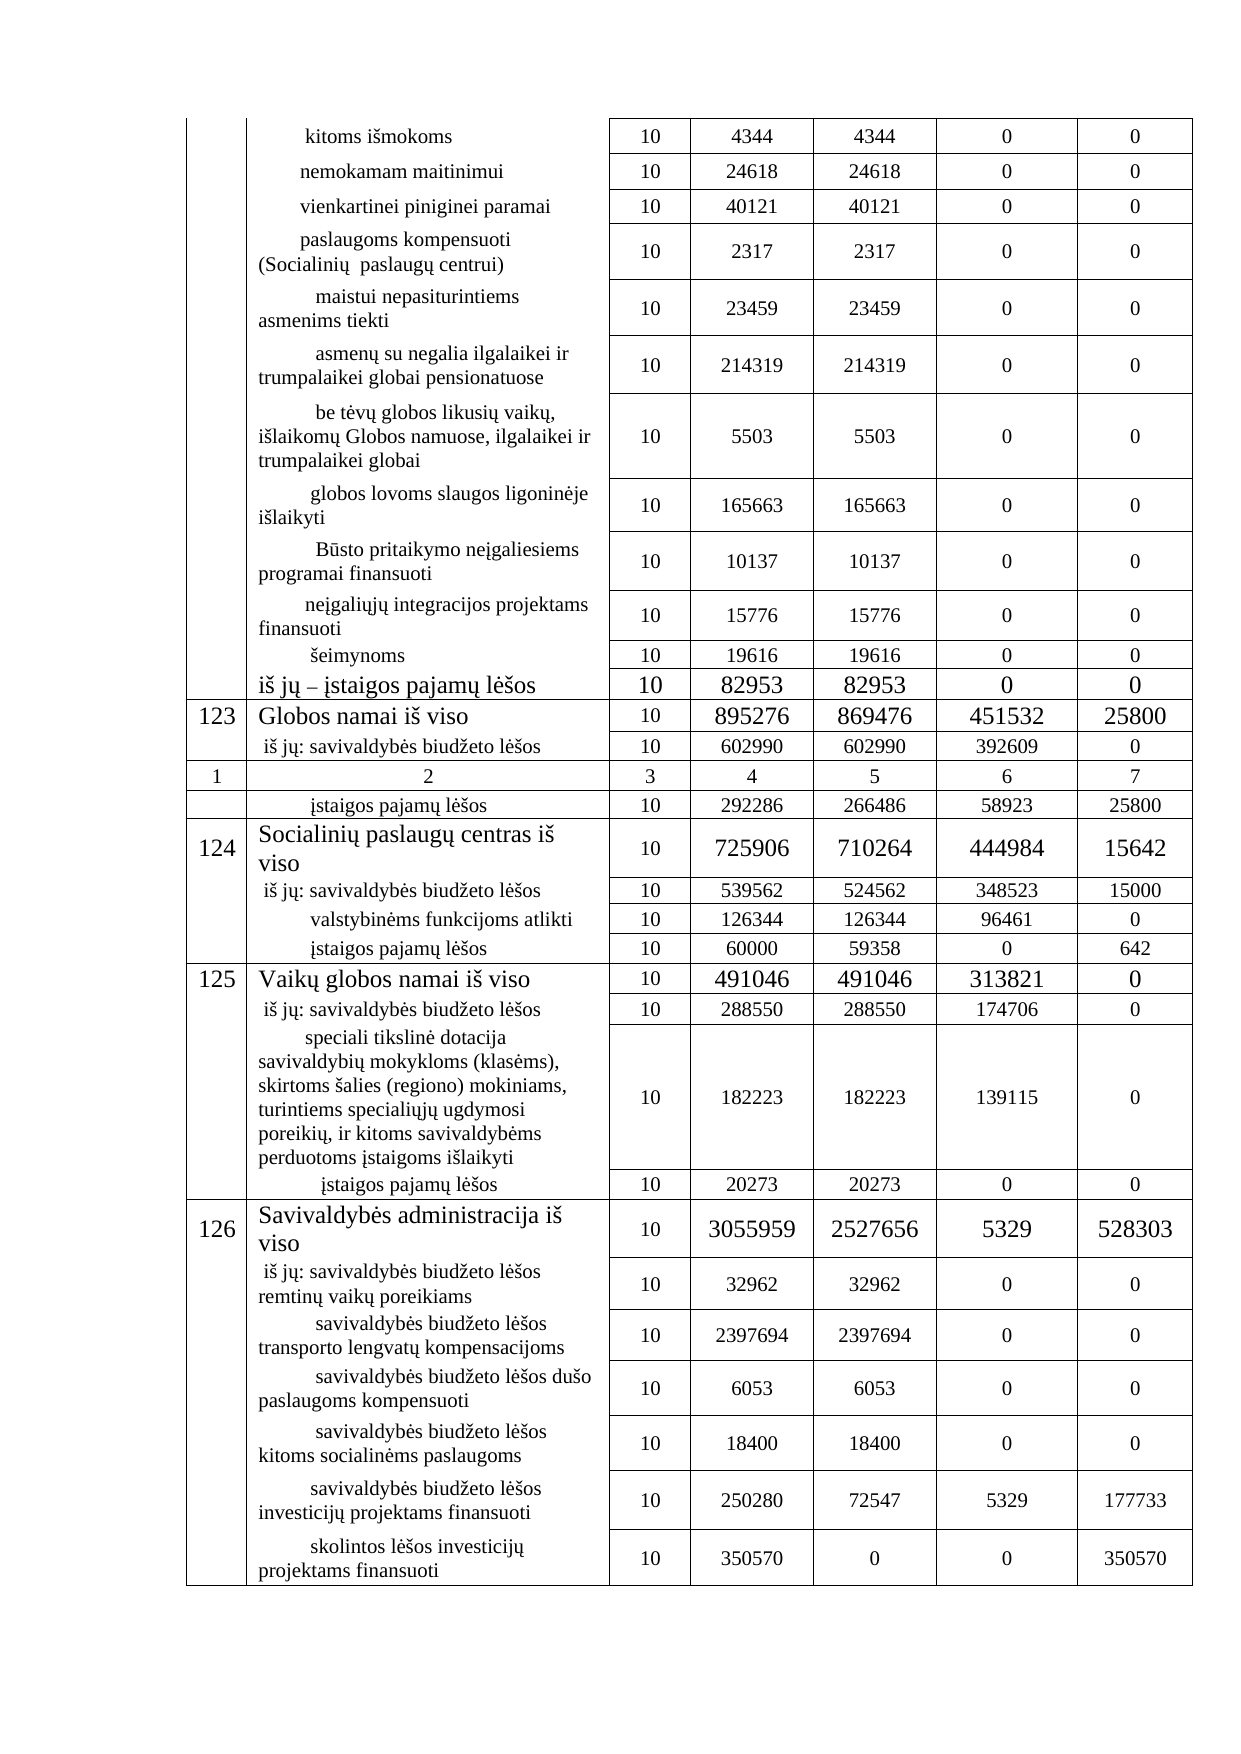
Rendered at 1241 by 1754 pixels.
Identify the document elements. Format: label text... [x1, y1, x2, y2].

table_cell 10 [610, 224, 690, 279]
table_cell 288550 [691, 994, 813, 1024]
table_cell 165663 [691, 479, 813, 531]
table_cell 182223 [814, 1025, 936, 1169]
table_cell kitoms išmokoms [247, 118, 609, 152]
table_cell 0 [1078, 732, 1192, 760]
table_cell [187, 531, 246, 590]
table_cell neįgaliųjų integracijos projektams finansuoti [247, 590, 609, 640]
table_cell Socialinių paslaugų centras iš viso [247, 819, 609, 877]
table_cell 126 [187, 1200, 246, 1257]
table_cell 23459 [691, 280, 813, 335]
table_cell 0 [937, 1416, 1077, 1470]
table_cell 602990 [814, 732, 936, 760]
table_cell 10 [610, 119, 690, 152]
table_cell nemokamam maitinimui [247, 153, 609, 188]
table_cell 10 [610, 669, 690, 699]
table_cell 10 [610, 1310, 690, 1360]
table_cell 18400 [691, 1416, 813, 1470]
table_cell 869476 [814, 700, 936, 731]
table_cell 528303 [1078, 1200, 1192, 1257]
table_cell savivaldybės biudžeto lėšos investicijų projektams finansuoti [247, 1470, 609, 1529]
table_cell 10 [610, 1530, 690, 1585]
table_cell 0 [937, 934, 1077, 963]
table_cell 10 [610, 934, 690, 963]
table_cell [187, 153, 246, 188]
table_cell Būsto pritaikymo neįgaliesiems programai finansuoti [247, 531, 609, 590]
table_cell 123 [187, 700, 246, 731]
table_cell 5 [814, 761, 936, 790]
table_cell 10 [610, 1471, 690, 1529]
table_cell 266486 [814, 791, 936, 818]
table_cell 4 [691, 761, 813, 790]
table_cell 0 [1078, 394, 1192, 477]
table_cell 10 [610, 591, 690, 640]
table_cell maistui nepasiturintiems asmenims tiekti [247, 279, 609, 335]
table_cell 19616 [691, 641, 813, 668]
table_cell 10 [610, 1170, 690, 1199]
table_cell 10 [610, 700, 690, 731]
table_cell 350570 [691, 1530, 813, 1585]
table_cell speciali tikslinė dotacija savivaldybių mokykloms (klasėms), skirtoms šalies (regiono) mokiniams, turintiems specialiųjų ugdymosi poreikių, ir kitoms savivaldybėms perduotoms įstaigoms išlaikyti [247, 1024, 609, 1169]
table_cell 19616 [814, 641, 936, 668]
table_cell šeimynoms [247, 640, 609, 668]
table_cell [187, 393, 246, 477]
table_cell 15642 [1078, 819, 1192, 877]
table_cell 0 [1078, 641, 1192, 668]
table_cell 350570 [1078, 1530, 1192, 1585]
table_cell 3055959 [691, 1200, 813, 1257]
table_cell 214319 [814, 336, 936, 393]
table_cell 124 [187, 819, 246, 877]
table_cell 10 [610, 394, 690, 477]
table_cell įstaigos pajamų lėšos [247, 1169, 609, 1199]
table_cell asmenų su negalia ilgalaikei ir trumpalaikei globai pensionatuose [247, 335, 609, 393]
table_cell 5503 [691, 394, 813, 477]
table_cell [187, 993, 246, 1024]
table_cell 15000 [1078, 878, 1192, 903]
table_cell 0 [1078, 280, 1192, 335]
table_cell [187, 933, 246, 963]
table_cell [187, 223, 246, 279]
table_cell 126344 [691, 904, 813, 933]
table_cell 24618 [814, 154, 936, 188]
table_cell 10 [610, 1200, 690, 1257]
table_cell 3 [610, 761, 690, 790]
table_cell 4344 [814, 119, 936, 152]
table_cell 214319 [691, 336, 813, 393]
table_cell 0 [937, 394, 1077, 477]
table_cell 10 [610, 1361, 690, 1415]
table_cell 6053 [814, 1361, 936, 1415]
table_cell [187, 1470, 246, 1529]
table_cell [187, 1024, 246, 1169]
table_cell 0 [1078, 479, 1192, 531]
table_cell 0 [937, 479, 1077, 531]
table_cell 40121 [814, 190, 936, 223]
table_cell 10137 [691, 532, 813, 590]
table_cell 725906 [691, 819, 813, 877]
table_cell 0 [937, 532, 1077, 590]
table_cell [187, 640, 246, 668]
table_cell iš jų: savivaldybės biudžeto lėšos remtinų vaikų poreikiams [247, 1257, 609, 1309]
table_cell 642 [1078, 934, 1192, 963]
table_cell 2317 [691, 224, 813, 279]
table_cell 20273 [691, 1170, 813, 1199]
table_cell [187, 1169, 246, 1199]
table_cell 0 [1078, 994, 1192, 1024]
table_cell vienkartinei piniginei paramai [247, 189, 609, 223]
table_cell 7 [1078, 761, 1192, 790]
table_cell skolintos lėšos investicijų projektams finansuoti [247, 1529, 609, 1585]
table_cell 82953 [691, 669, 813, 699]
table_cell 24618 [691, 154, 813, 188]
table_cell 10 [610, 994, 690, 1024]
table_cell [187, 335, 246, 393]
table_cell 602990 [691, 732, 813, 760]
table_cell 10 [610, 1258, 690, 1309]
table_cell 10 [610, 904, 690, 933]
table_cell 0 [937, 190, 1077, 223]
table_cell 10 [610, 280, 690, 335]
table_cell 491046 [814, 964, 936, 992]
table_cell 4344 [691, 119, 813, 152]
table_cell 10 [610, 878, 690, 903]
table_cell [187, 1257, 246, 1309]
table_cell 58923 [937, 791, 1077, 818]
table_cell 0 [1078, 190, 1192, 223]
table_cell 0 [1078, 336, 1192, 393]
table_cell [187, 590, 246, 640]
table_cell 177733 [1078, 1471, 1192, 1529]
table_cell 0 [937, 1170, 1077, 1199]
table_cell 10 [610, 154, 690, 188]
table_cell 6053 [691, 1361, 813, 1415]
table_cell 250280 [691, 1471, 813, 1529]
table_cell savivaldybės biudžeto lėšos dušo paslaugoms kompensuoti [247, 1360, 609, 1415]
table_cell iš jų – įstaigos pajamų lėšos [247, 668, 609, 699]
table_cell 15776 [814, 591, 936, 640]
table_cell 895276 [691, 700, 813, 731]
table_cell 0 [937, 336, 1077, 393]
table_cell 0 [937, 1361, 1077, 1415]
table_cell 0 [1078, 119, 1192, 152]
table_cell Globos namai iš viso [247, 700, 609, 731]
table_cell 10137 [814, 532, 936, 590]
table_cell Savivaldybės administracija iš viso [247, 1200, 609, 1257]
table_cell 40121 [691, 190, 813, 223]
table_cell 0 [1078, 1361, 1192, 1415]
table_cell 165663 [814, 479, 936, 531]
table_cell 10 [610, 336, 690, 393]
table_cell 10 [610, 964, 690, 992]
table_cell 0 [1078, 1258, 1192, 1309]
table_cell 10 [610, 1025, 690, 1169]
table_cell 292286 [691, 791, 813, 818]
table_cell 32962 [691, 1258, 813, 1309]
table_cell [187, 1415, 246, 1470]
table_cell savivaldybės biudžeto lėšos kitoms socialinėms paslaugoms [247, 1415, 609, 1470]
table_cell 10 [610, 641, 690, 668]
table_cell 491046 [691, 964, 813, 992]
table_cell savivaldybės biudžeto lėšos transporto lengvatų kompensacijoms [247, 1309, 609, 1360]
table_cell 0 [937, 1530, 1077, 1585]
table_cell 0 [1078, 224, 1192, 279]
table_cell iš jų: savivaldybės biudžeto lėšos [247, 993, 609, 1024]
table_cell 451532 [937, 700, 1077, 731]
table_cell 710264 [814, 819, 936, 877]
table_cell 2 [247, 761, 609, 790]
table_cell 0 [814, 1530, 936, 1585]
table_cell 32962 [814, 1258, 936, 1309]
table_cell 10 [610, 479, 690, 531]
table_cell 313821 [937, 964, 1077, 992]
table_cell 2397694 [691, 1310, 813, 1360]
table_cell 0 [1078, 964, 1192, 992]
table_cell 0 [1078, 532, 1192, 590]
table_cell 0 [937, 641, 1077, 668]
table_cell 0 [1078, 669, 1192, 699]
table_cell [187, 279, 246, 335]
table_cell 15776 [691, 591, 813, 640]
table_cell globos lovoms slaugos ligoninėje išlaikyti [247, 478, 609, 531]
table_cell 10 [610, 732, 690, 760]
table_cell 348523 [937, 878, 1077, 903]
table_cell be tėvų globos likusių vaikų, išlaikomų Globos namuose, ilgalaikei ir trumpalaikei globai [247, 393, 609, 477]
table_cell 392609 [937, 732, 1077, 760]
table_cell 0 [1078, 1310, 1192, 1360]
table_cell [187, 1309, 246, 1360]
table_cell 0 [1078, 1025, 1192, 1169]
table_cell iš jų: savivaldybės biudžeto lėšos [247, 731, 609, 760]
table_cell [187, 668, 246, 699]
table_cell 23459 [814, 280, 936, 335]
table_cell 0 [937, 669, 1077, 699]
table_cell 96461 [937, 904, 1077, 933]
table_cell 524562 [814, 878, 936, 903]
table_cell 10 [610, 819, 690, 877]
table_cell 10 [610, 1416, 690, 1470]
table_cell 2317 [814, 224, 936, 279]
table_cell [187, 118, 246, 152]
table_cell 539562 [691, 878, 813, 903]
table_cell iš jų: savivaldybės biudžeto lėšos [247, 877, 609, 903]
table_cell 10 [610, 190, 690, 223]
table_cell 5329 [937, 1471, 1077, 1529]
table_cell 10 [610, 791, 690, 818]
table_cell 2527656 [814, 1200, 936, 1257]
table_cell 6 [937, 761, 1077, 790]
table_cell 125 [187, 964, 246, 992]
table_cell 182223 [691, 1025, 813, 1169]
table_cell 0 [1078, 591, 1192, 640]
table_cell Vaikų globos namai iš viso [247, 964, 609, 992]
table_cell [187, 478, 246, 531]
table_cell 0 [1078, 904, 1192, 933]
table_cell valstybinėms funkcijoms atlikti [247, 903, 609, 933]
table_cell 5329 [937, 1200, 1077, 1257]
table_cell 0 [1078, 1170, 1192, 1199]
table_cell 2397694 [814, 1310, 936, 1360]
table_cell 0 [1078, 154, 1192, 188]
table_cell 25800 [1078, 791, 1192, 818]
table_cell [187, 877, 246, 903]
table_cell 10 [610, 532, 690, 590]
table_cell paslaugoms kompensuoti (Socialinių paslaugų centrui) [247, 223, 609, 279]
table_cell 59358 [814, 934, 936, 963]
table_cell [187, 731, 246, 760]
table_cell 72547 [814, 1471, 936, 1529]
table_cell 444984 [937, 819, 1077, 877]
table_cell [187, 1529, 246, 1585]
table_cell 60000 [691, 934, 813, 963]
table_cell įstaigos pajamų lėšos [247, 791, 609, 818]
table_cell [187, 189, 246, 223]
table_cell 139115 [937, 1025, 1077, 1169]
table_cell [187, 903, 246, 933]
table_cell 0 [937, 1258, 1077, 1309]
table_cell 0 [937, 224, 1077, 279]
table_cell 25800 [1078, 700, 1192, 731]
table_cell 5503 [814, 394, 936, 477]
table_cell 0 [937, 280, 1077, 335]
table_cell [187, 1360, 246, 1415]
table_cell 126344 [814, 904, 936, 933]
table_cell 0 [1078, 1416, 1192, 1470]
table_cell įstaigos pajamų lėšos [247, 933, 609, 963]
table_cell 20273 [814, 1170, 936, 1199]
table_cell 174706 [937, 994, 1077, 1024]
table_cell 0 [937, 1310, 1077, 1360]
table_cell 0 [937, 154, 1077, 188]
table_cell [187, 791, 246, 818]
table_cell 1 [187, 761, 246, 790]
table_cell 0 [937, 119, 1077, 152]
table_cell 288550 [814, 994, 936, 1024]
table_cell 0 [937, 591, 1077, 640]
table_cell 18400 [814, 1416, 936, 1470]
table_cell 82953 [814, 669, 936, 699]
